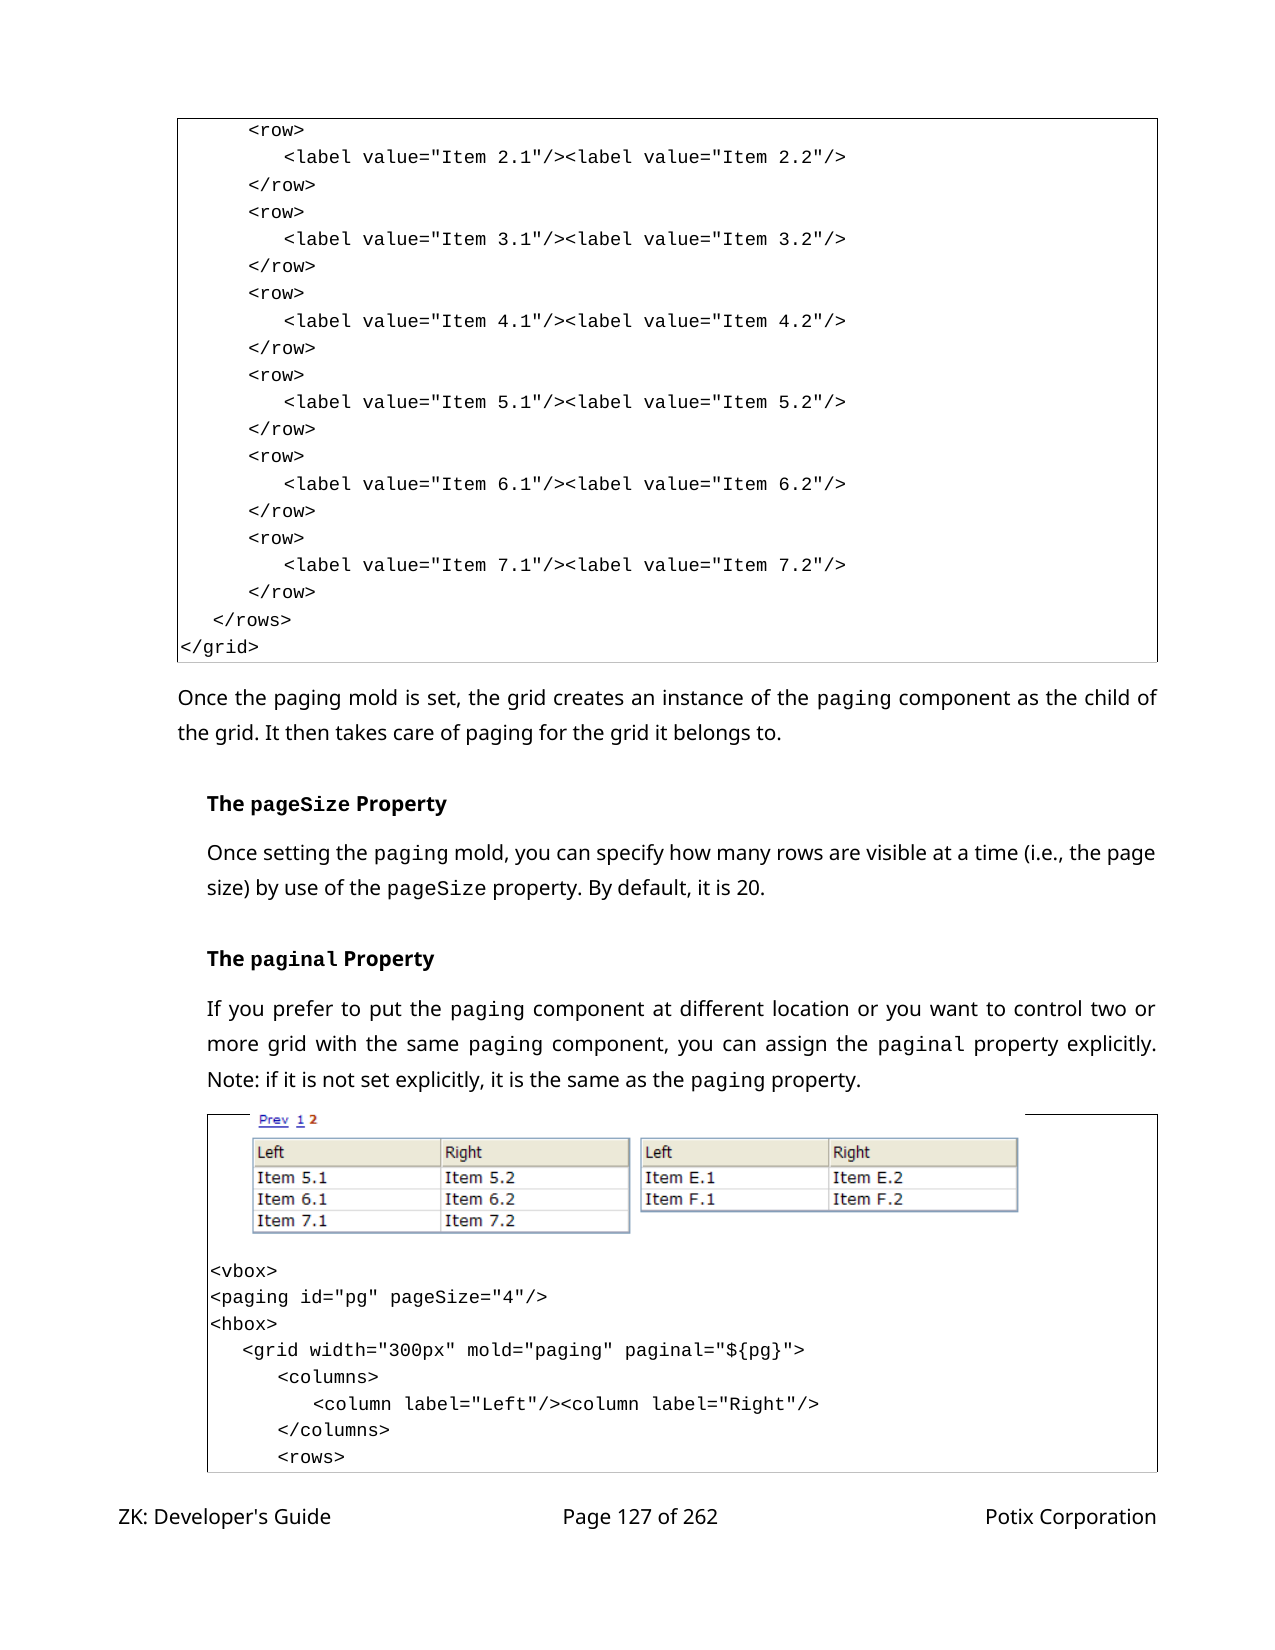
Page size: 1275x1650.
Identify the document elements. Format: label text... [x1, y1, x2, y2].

text <row> [178, 119, 1157, 142]
text <label value="Item 4.1"/><label value="Item 4.2"/> [178, 308, 1157, 333]
text </row> [178, 336, 1157, 360]
text <row> [178, 281, 1157, 306]
text <label value="Item 2.1"/><label value="Item 2.2"/> [178, 145, 1157, 169]
text </grid> [178, 635, 1157, 662]
text <row> [178, 526, 1157, 550]
text Once the paging mold is set, the grid creates an instance of the paging component as the child of the grid. It then takes care of paging for the grid it belongs to. [177, 683, 1157, 746]
text <vbox> <paging id="pg" pageSize="4"/> <hbox> <grid width="300px" mold="paging" paginal="${pg}"> <columns> <column label="Left"/><column label="Right"/> </columns> <rows> [208, 1257, 1157, 1472]
text <label value="Item 3.1"/><label value="Item 3.2"/> [178, 227, 1157, 251]
text </row> [178, 417, 1157, 441]
text <row> [178, 363, 1157, 387]
text </rows> [178, 607, 1157, 632]
text </row> [178, 254, 1157, 278]
text </row> [178, 172, 1157, 197]
text <label value="Item 5.1"/><label value="Item 5.2"/> [178, 390, 1157, 414]
text <row> [178, 200, 1157, 224]
text <row> [178, 444, 1157, 469]
subtitle The paginal Property [207, 944, 1157, 973]
text </row> [178, 499, 1157, 523]
text <label value="Item 7.1"/><label value="Item 7.2"/> [178, 553, 1157, 577]
subtitle The pageSize Property [207, 789, 1157, 817]
text If you prefer to put the paging component at different location or you want to control two or more grid with the same paging component, you can assign the paginal property explicitly. Note: if it is not set explicitly, it is the same as the paging property. [207, 994, 1157, 1093]
text <label value="Item 6.1"/><label value="Item 6.2"/> [178, 472, 1157, 496]
text </row> [178, 580, 1157, 604]
picture [250, 1111, 1025, 1239]
text Once setting the paging mold, you can specify how many rows are visible at a time (i.e., the page size) by use of the pageSize property. By default, it is 20. [207, 838, 1157, 902]
